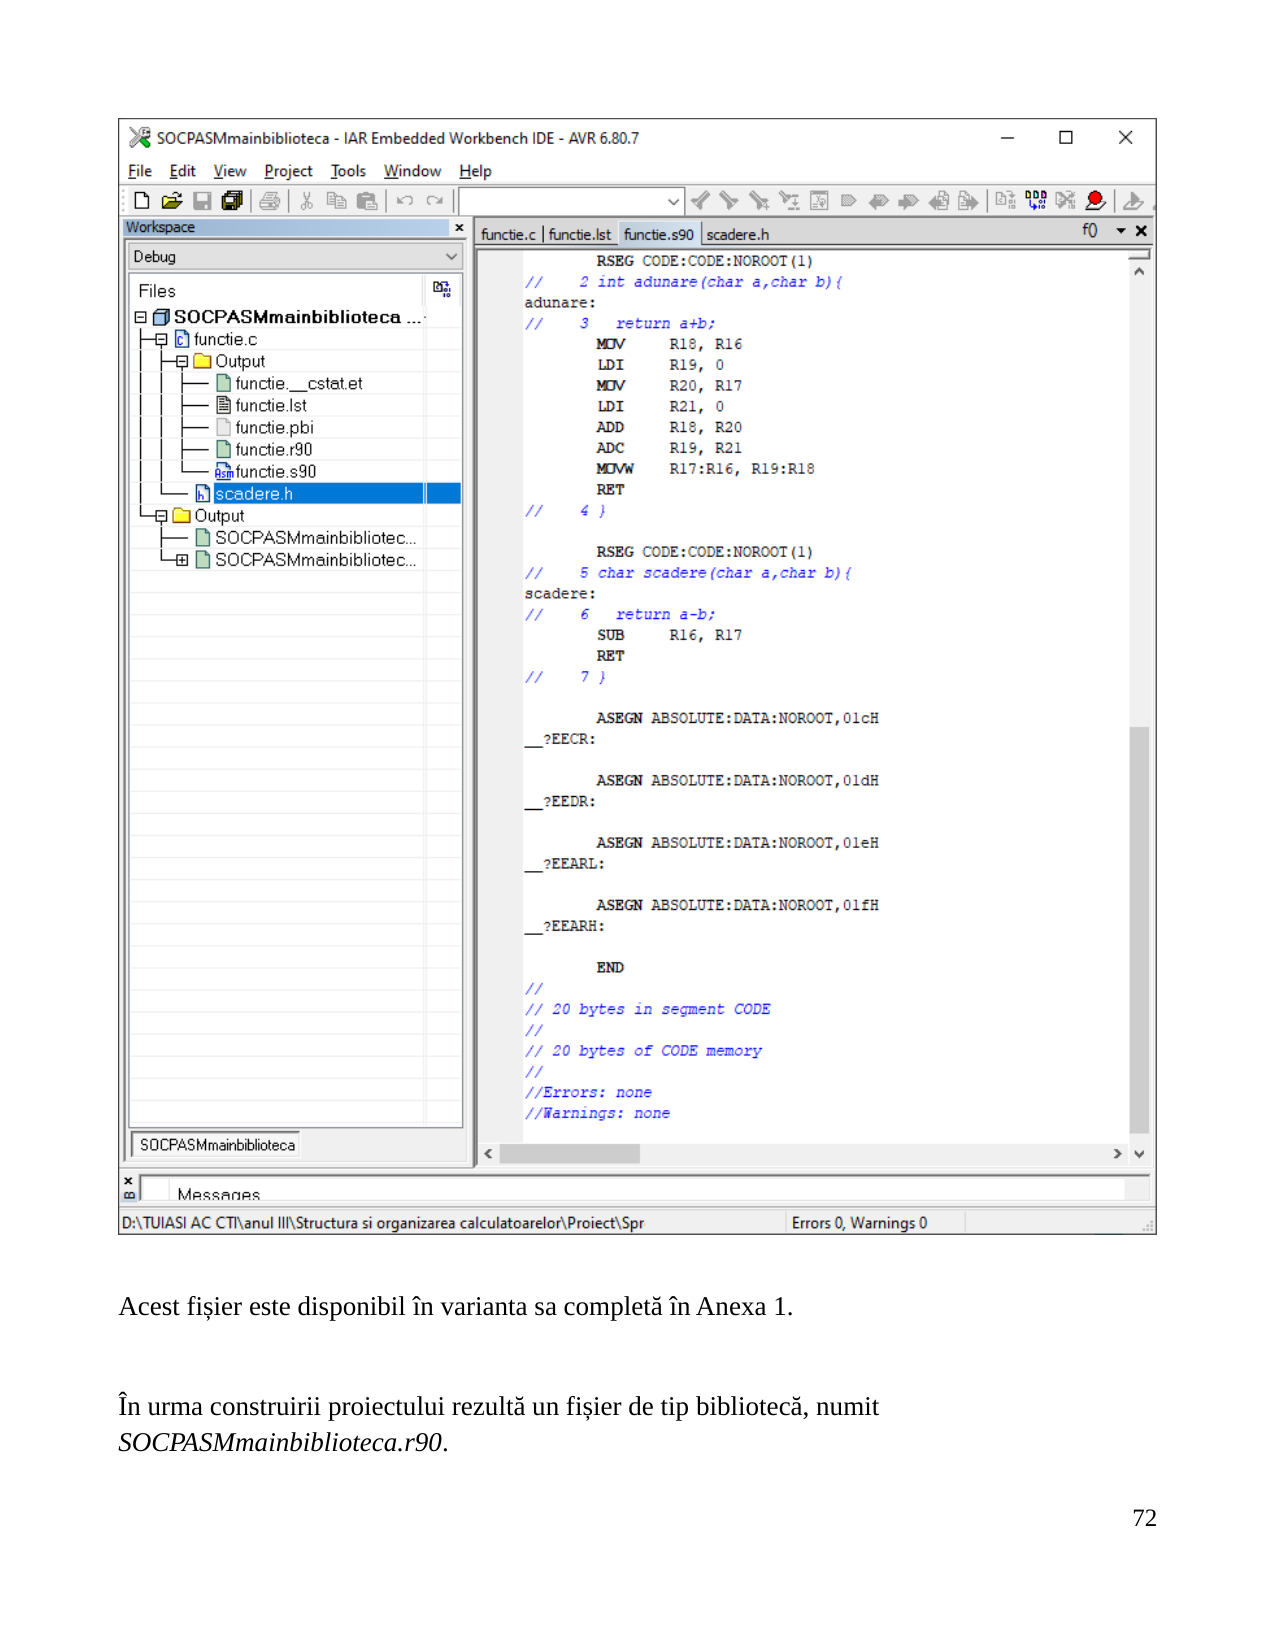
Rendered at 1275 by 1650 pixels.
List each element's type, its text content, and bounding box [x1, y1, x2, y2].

text În urma construirii proiectului rezultă un fișier de tip bibliotecă, numit SOCPASMmainbiblioteca.r90. [118, 1390, 1157, 1457]
text Acest fișier este disponibil în varianta sa completă în Anexa 1. [118, 1289, 1157, 1321]
picture [118, 118, 1157, 1235]
